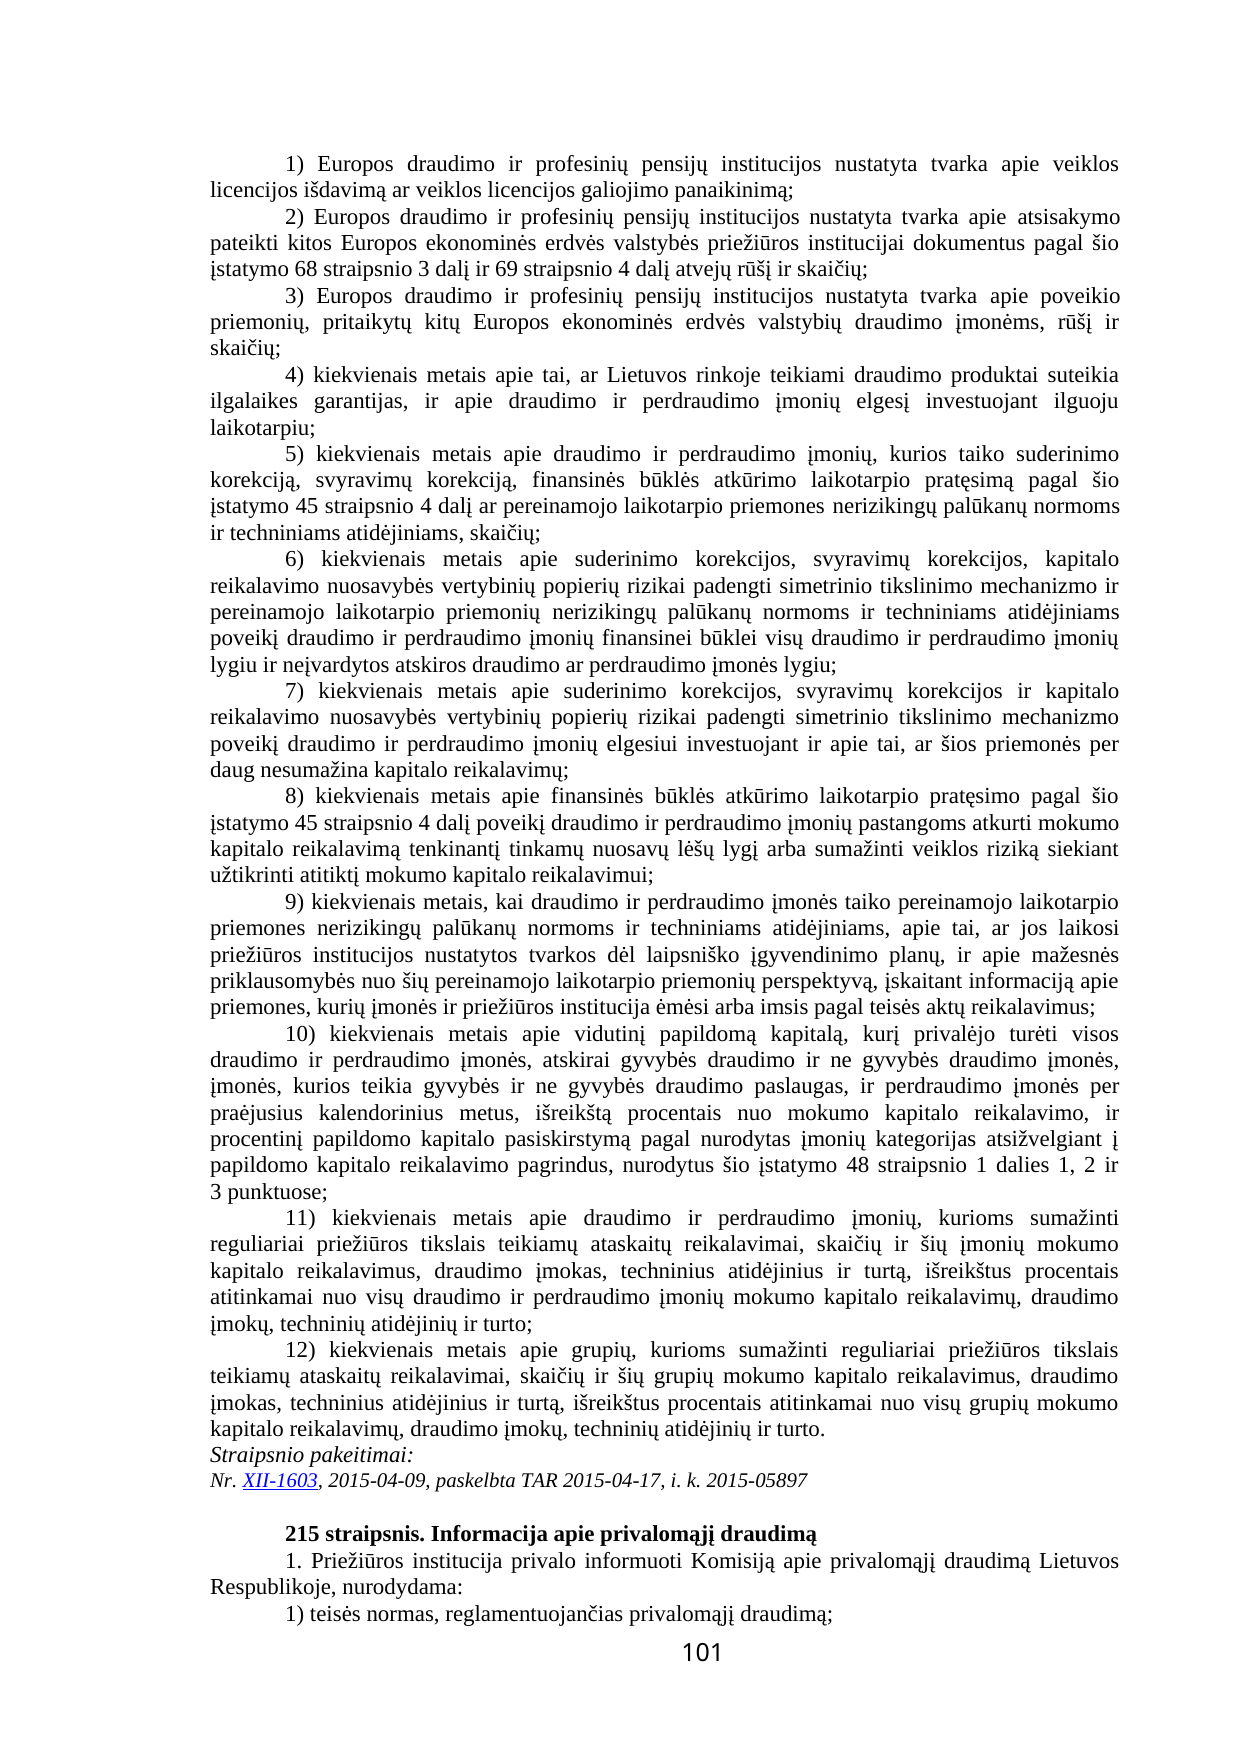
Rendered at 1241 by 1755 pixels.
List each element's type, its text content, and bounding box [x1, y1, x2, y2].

text 1) Europos draudimo ir profesinių pensijų institucijos nustatyta tvarka apie veiklos licencijos išdavimą ar veiklos licencijos galiojimo panaikinimą; [210, 150, 1120, 203]
text 7) kiekvienais metais apie suderinimo korekcijos, svyravimų korekcijos ir kapitalo reikalavimo nuosavybės vertybinių popierių rizikai padengti simetrinio tikslinimo mechanizmo poveikį draudimo ir perdraudimo įmonių elgesiui investuojant ir apie tai, ar šios priemonės per daug nesumažina kapitalo reikalavimų; [210, 677, 1120, 782]
text 1. Priežiūros institucija privalo informuoti Komisiją apie privalomąjį draudimą Lietuvos Respublikoje, nurodydama: [210, 1547, 1120, 1599]
text 4) kiekvienais metais apie tai, ar Lietuvos rinkoje teikiami draudimo produktai suteikia ilgalaikes garantijas, ir apie draudimo ir perdraudimo įmonių elgesį investuojant ilguoju laikotarpiu; [210, 361, 1120, 440]
text 1) teisės normas, reglamentuojančias privalomąjį draudimą; [210, 1599, 1120, 1626]
text Straipsnio pakeitimai: [210, 1441, 1120, 1468]
text 12) kiekvienais metais apie grupių, kurioms sumažinti reguliariai priežiūros tikslais teikiamų ataskaitų reikalavimai, skaičių ir šių grupių mokumo kapitalo reikalavimus, draudimo įmokas, techninius atidėjinius ir turtą, išreikštus procentais atitinkamai nuo visų grupių mokumo kapitalo reikalavimų, draudimo įmokų, techninių atidėjinių ir turto. [210, 1336, 1120, 1441]
text 5) kiekvienais metais apie draudimo ir perdraudimo įmonių, kurios taiko suderinimo korekciją, svyravimų korekciją, finansinės būklės atkūrimo laikotarpio pratęsimą pagal šio įstatymo 45 straipsnio 4 dalį ar pereinamojo laikotarpio priemones nerizikingų palūkanų normoms ir techniniams atidėjiniams, skaičių; [210, 440, 1120, 545]
text 10) kiekvienais metais apie vidutinį papildomą kapitalą, kurį privalėjo turėti visos draudimo ir perdraudimo įmonės, atskirai gyvybės draudimo ir ne gyvybės draudimo įmonės, įmonės, kurios teikia gyvybės ir ne gyvybės draudimo paslaugas, ir perdraudimo įmonės per praėjusius kalendorinius metus, išreikštą procentais nuo mokumo kapitalo reikalavimo, ir procentinį papildomo kapitalo pasiskirstymą pagal nurodytas įmonių kategorijas atsižvelgiant į papildomo kapitalo reikalavimo pagrindus, nurodytus šio įstatymo 48 straipsnio 1 dalies 1, 2 ir 3 punktuose; [210, 1020, 1120, 1204]
text 11) kiekvienais metais apie draudimo ir perdraudimo įmonių, kurioms sumažinti reguliariai priežiūros tikslais teikiamų ataskaitų reikalavimai, skaičių ir šių įmonių mokumo kapitalo reikalavimus, draudimo įmokas, techninius atidėjinius ir turtą, išreikštus procentais atitinkamai nuo visų draudimo ir perdraudimo įmonių mokumo kapitalo reikalavimų, draudimo įmokų, techninių atidėjinių ir turto; [210, 1204, 1120, 1336]
text 8) kiekvienais metais apie finansinės būklės atkūrimo laikotarpio pratęsimo pagal šio įstatymo 45 straipsnio 4 dalį poveikį draudimo ir perdraudimo įmonių pastangoms atkurti mokumo kapitalo reikalavimą tenkinantį tinkamų nuosavų lėšų lygį arba sumažinti veiklos riziką siekiant užtikrinti atitiktį mokumo kapitalo reikalavimui; [210, 782, 1120, 888]
text 215 straipsnis. Informacija apie privalomąjį draudimą [210, 1521, 1120, 1547]
text 3) Europos draudimo ir profesinių pensijų institucijos nustatyta tvarka apie poveikio priemonių, pritaikytų kitų Europos ekonominės erdvės valstybių draudimo įmonėms, rūšį ir skaičių; [210, 282, 1120, 361]
text 9) kiekvienais metais, kai draudimo ir perdraudimo įmonės taiko pereinamojo laikotarpio priemones nerizikingų palūkanų normoms ir techniniams atidėjiniams, apie tai, ar jos laikosi priežiūros institucijos nustatytos tvarkos dėl laipsniško įgyvendinimo planų, ir apie mažesnės priklausomybės nuo šių pereinamojo laikotarpio priemonių perspektyvą, įskaitant informaciją apie priemones, kurių įmonės ir priežiūros institucija ėmėsi arba imsis pagal teisės aktų reikalavimus; [210, 888, 1120, 1020]
text Nr. XII-1603, 2015-04-09, paskelbta TAR 2015-04-17, i. k. 2015-05897 [210, 1468, 1120, 1492]
text 6) kiekvienais metais apie suderinimo korekcijos, svyravimų korekcijos, kapitalo reikalavimo nuosavybės vertybinių popierių rizikai padengti simetrinio tikslinimo mechanizmo ir pereinamojo laikotarpio priemonių nerizikingų palūkanų normoms ir techniniams atidėjiniams poveikį draudimo ir perdraudimo įmonių finansinei būklei visų draudimo ir perdraudimo įmonių lygiu ir neįvardytos atskiros draudimo ar perdraudimo įmonės lygiu; [210, 545, 1120, 677]
text 2) Europos draudimo ir profesinių pensijų institucijos nustatyta tvarka apie atsisakymo pateikti kitos Europos ekonominės erdvės valstybės priežiūros institucijai dokumentus pagal šio įstatymo 68 straipsnio 3 dalį ir 69 straipsnio 4 dalį atvejų rūšį ir skaičių; [210, 203, 1120, 282]
